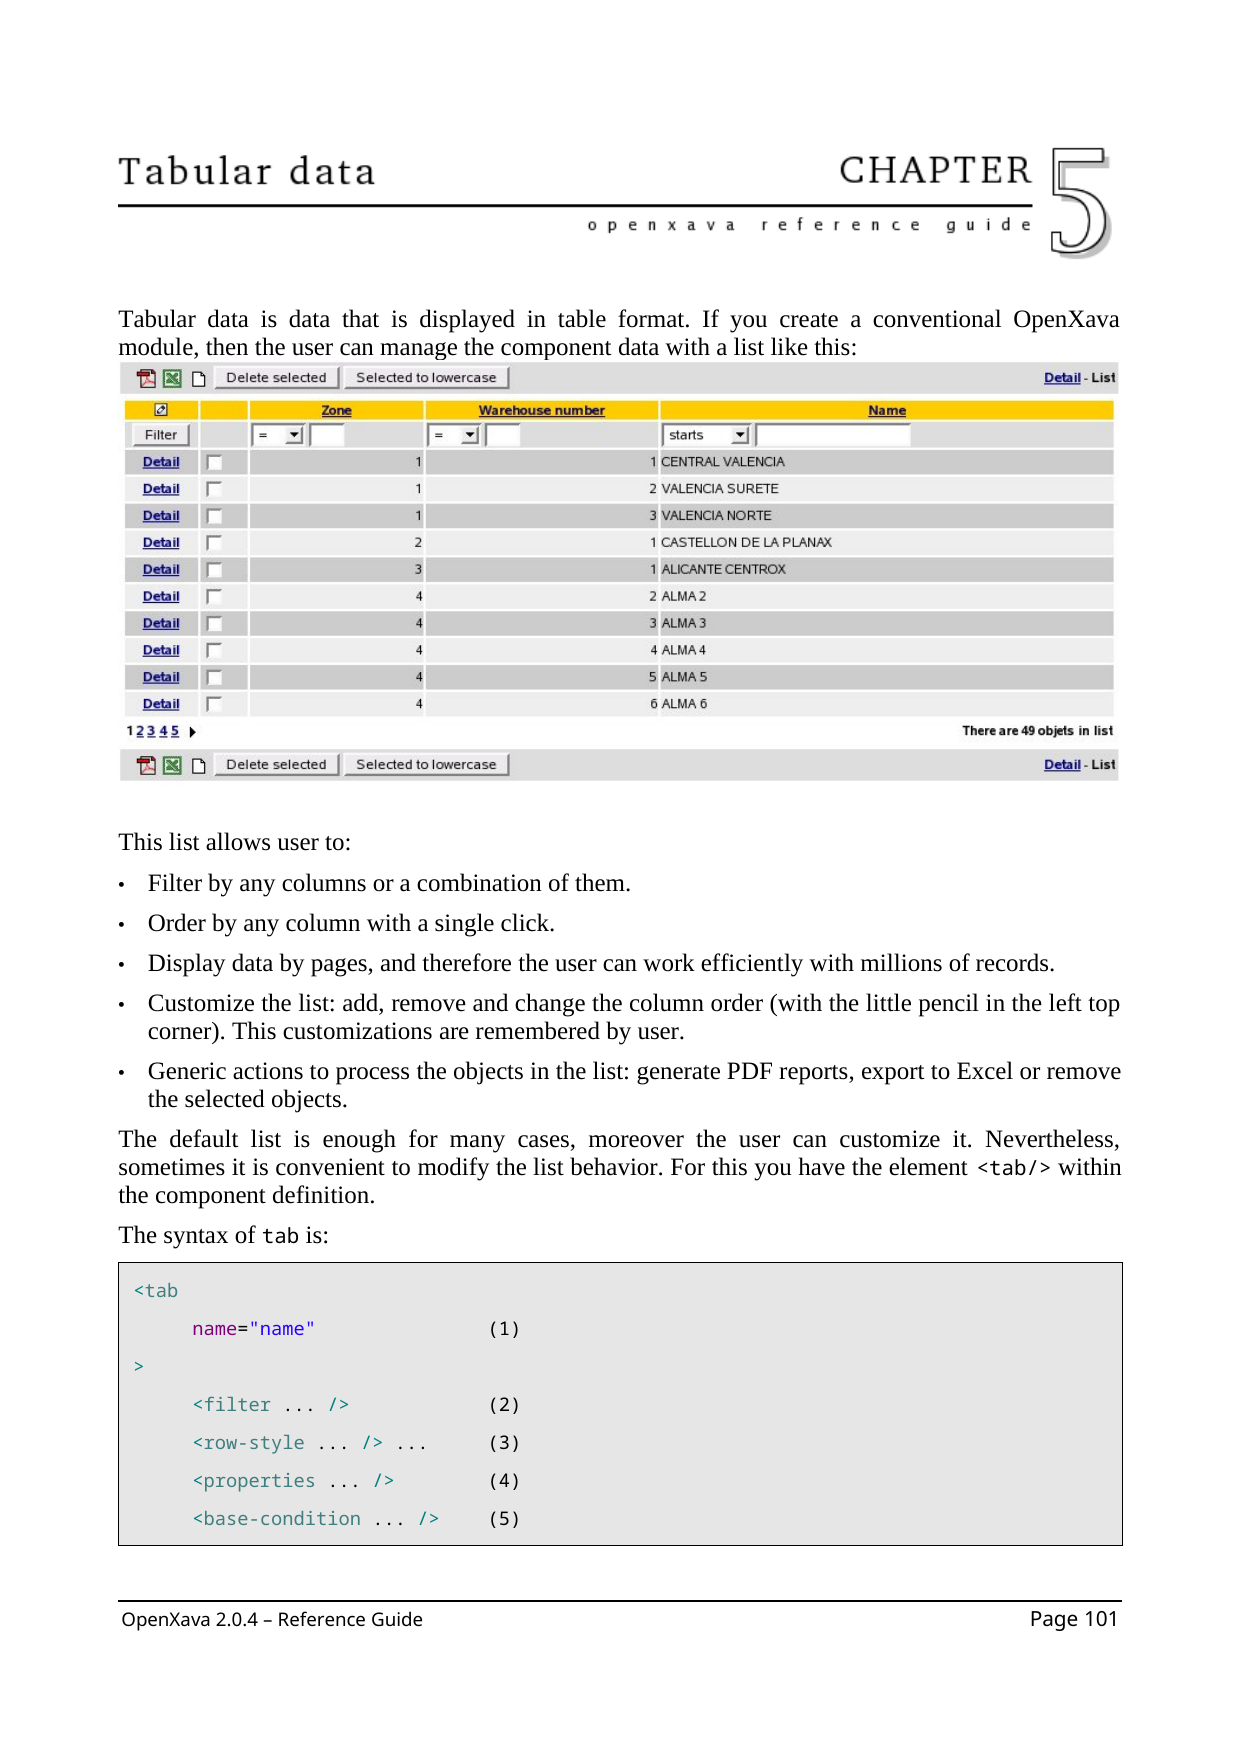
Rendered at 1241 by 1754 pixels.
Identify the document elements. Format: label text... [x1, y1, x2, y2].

text <filter ... /> (2) [119, 1376, 1122, 1414]
picture [118, 118, 1122, 288]
text The default list is enough for many cases, moreover the user can customize it. Nevertheless, sometimes it is convenient to modify the list behavior. For this you have the element <tab/> within the component definition. [118, 1125, 1122, 1209]
list Generic actions to process the objects in the list: generate PDF reports, export to Excel or remove the selected objects. [118, 1057, 1122, 1113]
picture [118, 360, 1122, 789]
text The syntax of tab is: [118, 1221, 1122, 1249]
text > [119, 1338, 1122, 1376]
subtitle Tabular data [118, 288, 1122, 293]
list Customize the list: add, remove and change the column order (with the little pencil in the left top corner). This customizations are remembered by user. [118, 989, 1122, 1045]
text This list allows user to: [118, 828, 1122, 856]
text name="name" (1) [119, 1300, 1122, 1338]
text Tabular data is data that is displayed in table format. If you create a conventional OpenXava module, then the user can manage the component data with a list like this: [118, 305, 1122, 360]
list Display data by pages, and therefore the user can work efficiently with millions of records. [118, 949, 1122, 977]
text <properties ... /> (4) [119, 1452, 1122, 1490]
text <tab [119, 1263, 1122, 1300]
text <row-style ... /> ... (3) [119, 1414, 1122, 1452]
list Order by any column with a single click. [118, 909, 1122, 937]
list Filter by any columns or a combination of them. [118, 869, 1122, 896]
text <base-condition ... /> (5) [119, 1490, 1122, 1545]
